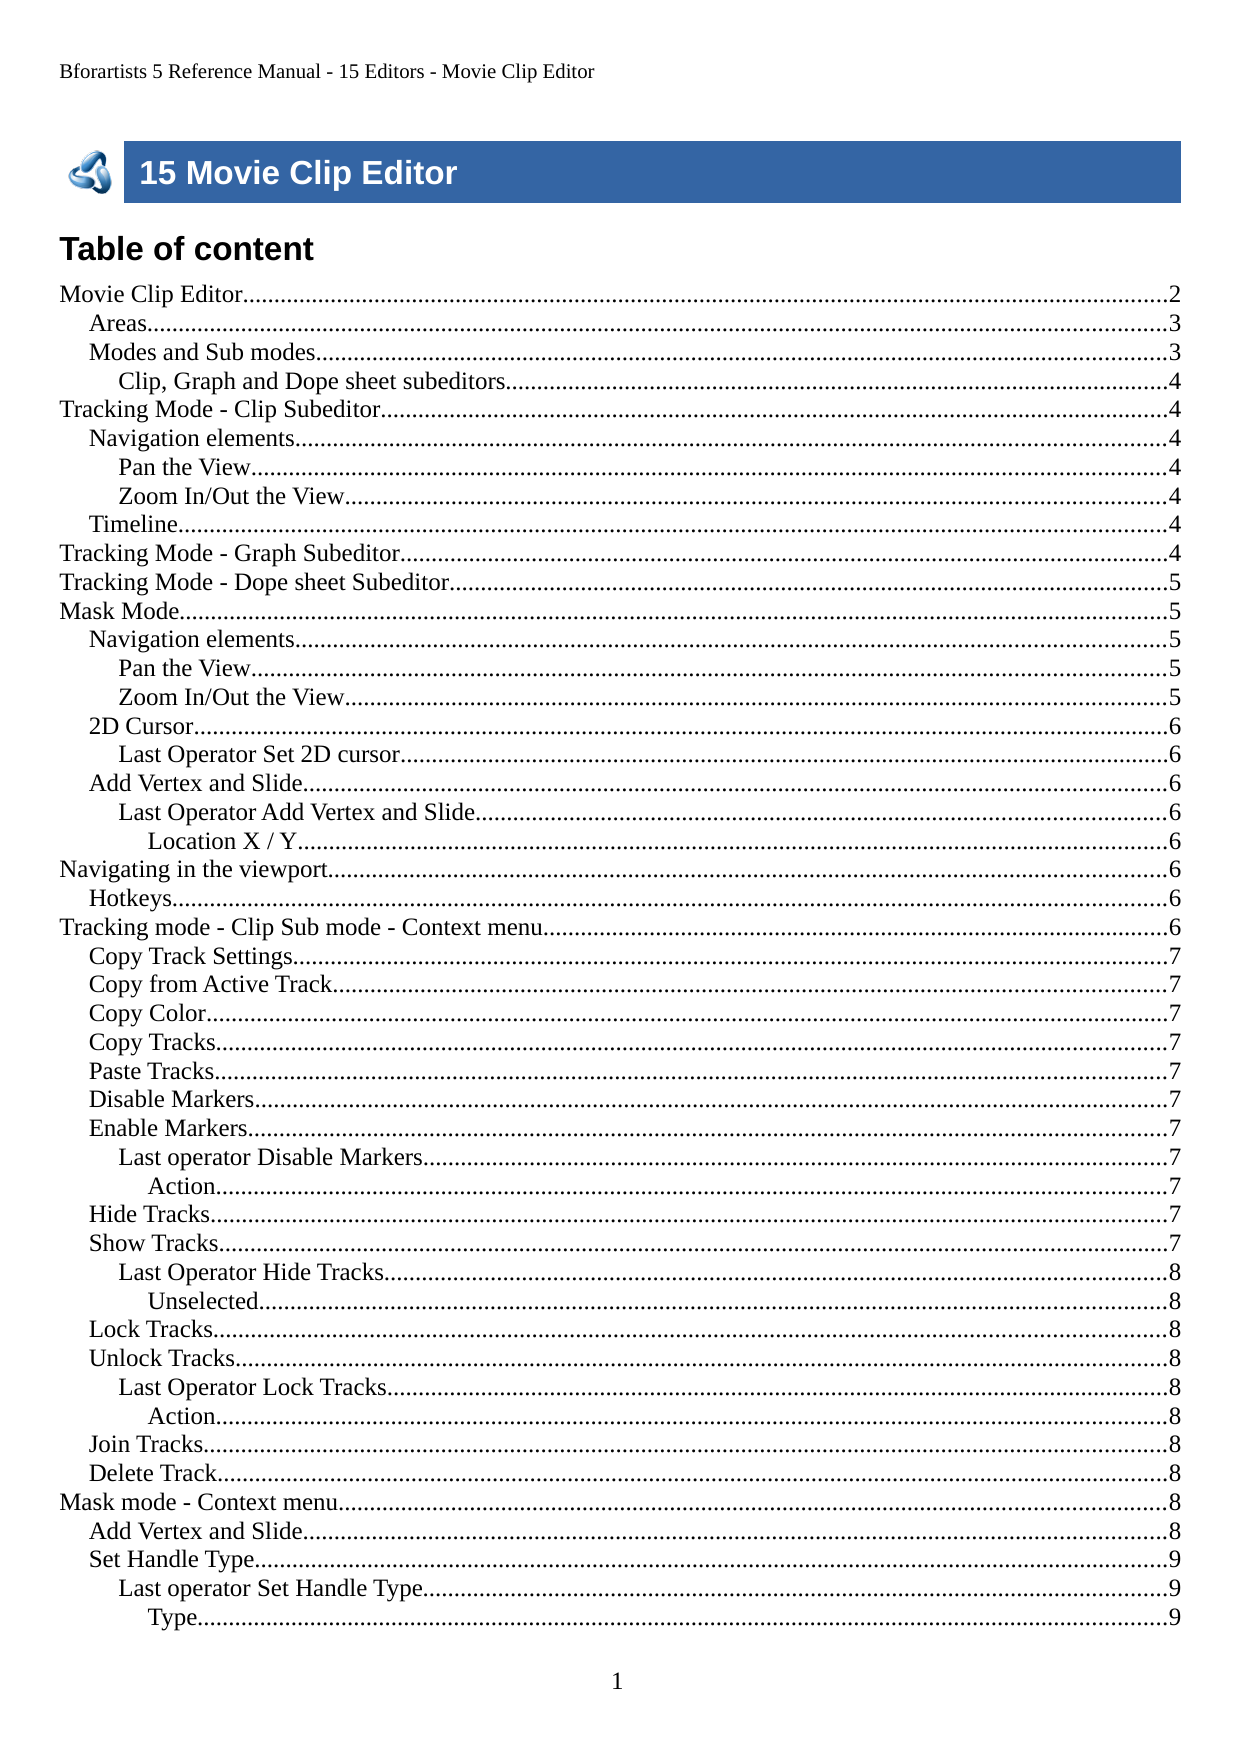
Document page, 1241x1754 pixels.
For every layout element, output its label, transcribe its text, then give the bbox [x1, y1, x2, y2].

text Navigation elements 4 [88, 423, 1181, 452]
text Tracking Mode - Dope sheet Subeditor 5 [59, 567, 1181, 596]
text Mask mode - Context menu 8 [59, 1487, 1181, 1516]
text Lock Tracks 8 [88, 1314, 1181, 1343]
text Timeline 4 [88, 509, 1181, 538]
text Show Tracks 7 [88, 1228, 1181, 1257]
text Location X / Y 6 [147, 826, 1181, 854]
text Clip, Graph and Dope sheet subeditors 4 [118, 366, 1181, 394]
text Tracking Mode - Clip Subeditor 4 [59, 394, 1181, 423]
text Action 8 [147, 1401, 1181, 1429]
text Last Operator Add Vertex and Slide 6 [118, 797, 1181, 826]
text Modes and Sub modes 3 [88, 337, 1181, 366]
text Enable Markers 7 [88, 1113, 1181, 1142]
text 2D Cursor 6 [88, 711, 1181, 739]
text Hide Tracks 7 [88, 1199, 1181, 1228]
text Last operator Set Handle Type 9 [118, 1573, 1181, 1602]
text Last operator Disable Markers 7 [118, 1142, 1181, 1171]
text Tracking mode - Clip Sub mode - Context menu 6 [59, 912, 1181, 941]
text Add Vertex and Slide 6 [88, 768, 1181, 797]
text Zoom In/Out the View 5 [118, 682, 1181, 711]
text Disable Markers 7 [88, 1084, 1181, 1113]
text Navigating in the viewport 6 [59, 854, 1181, 883]
text Tracking Mode - Graph Subeditor 4 [59, 538, 1181, 567]
text Copy Tracks 7 [88, 1027, 1181, 1056]
text Last Operator Set 2D cursor 6 [118, 739, 1181, 768]
text Join Tracks 8 [88, 1429, 1181, 1458]
text Zoom In/Out the View 4 [118, 481, 1181, 509]
text Add Vertex and Slide 8 [88, 1516, 1181, 1544]
text Areas 3 [88, 308, 1181, 337]
text Pan the View 4 [118, 452, 1181, 481]
text Copy from Active Track 7 [88, 969, 1181, 998]
text Navigation elements 5 [88, 624, 1181, 653]
text Unlock Tracks 8 [88, 1343, 1181, 1372]
text Delete Track 8 [88, 1458, 1181, 1487]
text Movie Clip Editor 2 [59, 279, 1181, 308]
text Set Handle Type 9 [88, 1544, 1181, 1573]
text Mask Mode 5 [59, 596, 1181, 624]
subtitle Table of content [59, 228, 1181, 267]
text Last Operator Hide Tracks 8 [118, 1257, 1181, 1286]
table_header [59, 141, 124, 203]
text Last Operator Lock Tracks 8 [118, 1372, 1181, 1401]
text Type 9 [147, 1602, 1181, 1631]
picture [65, 147, 114, 197]
table_header 15 Movie Clip Editor [124, 141, 1181, 203]
text Copy Track Settings 7 [88, 941, 1181, 969]
text Hotkeys 6 [88, 883, 1181, 912]
text Unselected 8 [147, 1286, 1181, 1314]
text Paste Tracks 7 [88, 1056, 1181, 1084]
text Action 7 [147, 1171, 1181, 1199]
text Copy Color 7 [88, 998, 1181, 1027]
text Pan the View 5 [118, 653, 1181, 682]
